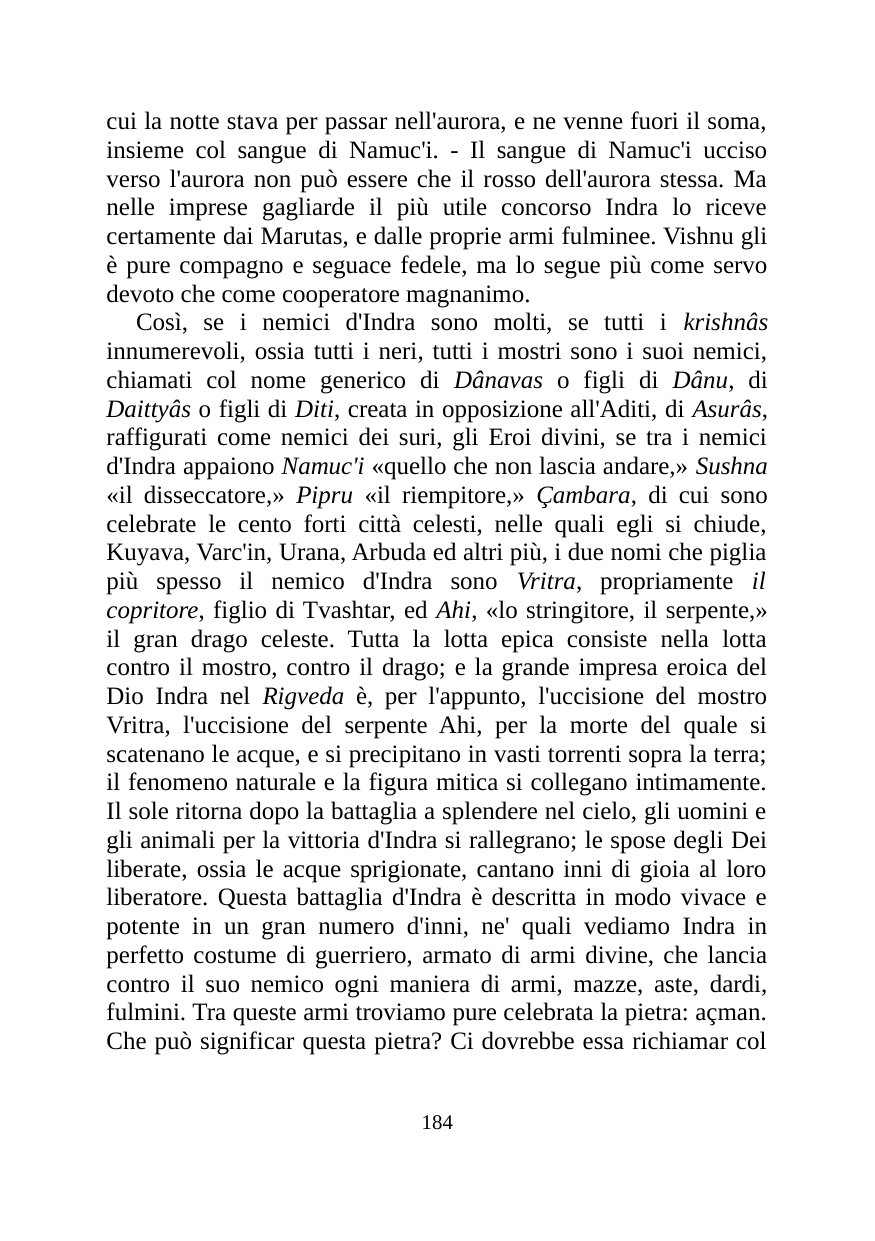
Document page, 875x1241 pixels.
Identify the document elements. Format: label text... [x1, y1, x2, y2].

text cui la notte stava per passar nell'aurora, e ne venne fuori il soma, insieme col sangue di Namuc'i. - Il sangue di Namuc'i ucciso verso l'aurora non può essere che il rosso dell'aurora stessa. Ma nelle imprese gagliarde il più utile concorso Indra lo riceve certamente dai Marutas, e dalle proprie armi fulminee. Vishnu gli è pure compagno e seguace fedele, ma lo segue più come servo devoto che come cooperatore magnanimo. [106, 106, 768, 307]
text Così, se i nemici d'Indra sono molti, se tutti i krishnâs innumerevoli, ossia tutti i neri, tutti i mostri sono i suoi nemici, chiamati col nome generico di Dânavas o figli di Dânu, di Daittyâs o figli di Diti, creata in opposizione all'Aditi, di Asurâs, raffigurati come nemici dei suri, gli Eroi divini, se tra i nemici d'Indra appaiono Namuc'i «quello che non lascia andare,» Sushna «il disseccatore,» Pipru «il riempitore,» Çambara, di cui sono celebrate le cento forti città celesti, nelle quali egli si chiude, Kuyava, Varc'in, Urana, Arbuda ed altri più, i due nomi che piglia più spesso il nemico d'Indra sono Vritra, propriamente il copritore, figlio di Tvashtar, ed Ahi, «lo stringitore, il serpente,» il gran drago celeste. Tutta la lotta epica consiste nella lotta contro il mostro, contro il drago; e la grande impresa eroica del Dio Indra nel Rigveda è, per l'appunto, l'uccisione del mostro Vritra, l'uccisione del serpente Ahi, per la morte del quale si scatenano le acque, e si precipitano in vasti torrenti sopra la terra; il fenomeno naturale e la figura mitica si collegano intimamente. Il sole ritorna dopo la battaglia a splendere nel cielo, gli uomini e gli animali per la vittoria d'Indra si rallegrano; le spose degli Dei liberate, ossia le acque sprigionate, cantano inni di gioia al loro liberatore. Questa battaglia d'Indra è descritta in modo vivace e potente in un gran numero d'inni, ne' quali vediamo Indra in perfetto costume di guerriero, armato di armi divine, che lancia contro il suo nemico ogni maniera di armi, mazze, aste, dardi, fulmini. Tra queste armi troviamo pure celebrata la pietra: açman. Che può significar questa pietra? Ci dovrebbe essa richiamar col [106, 307, 768, 1055]
